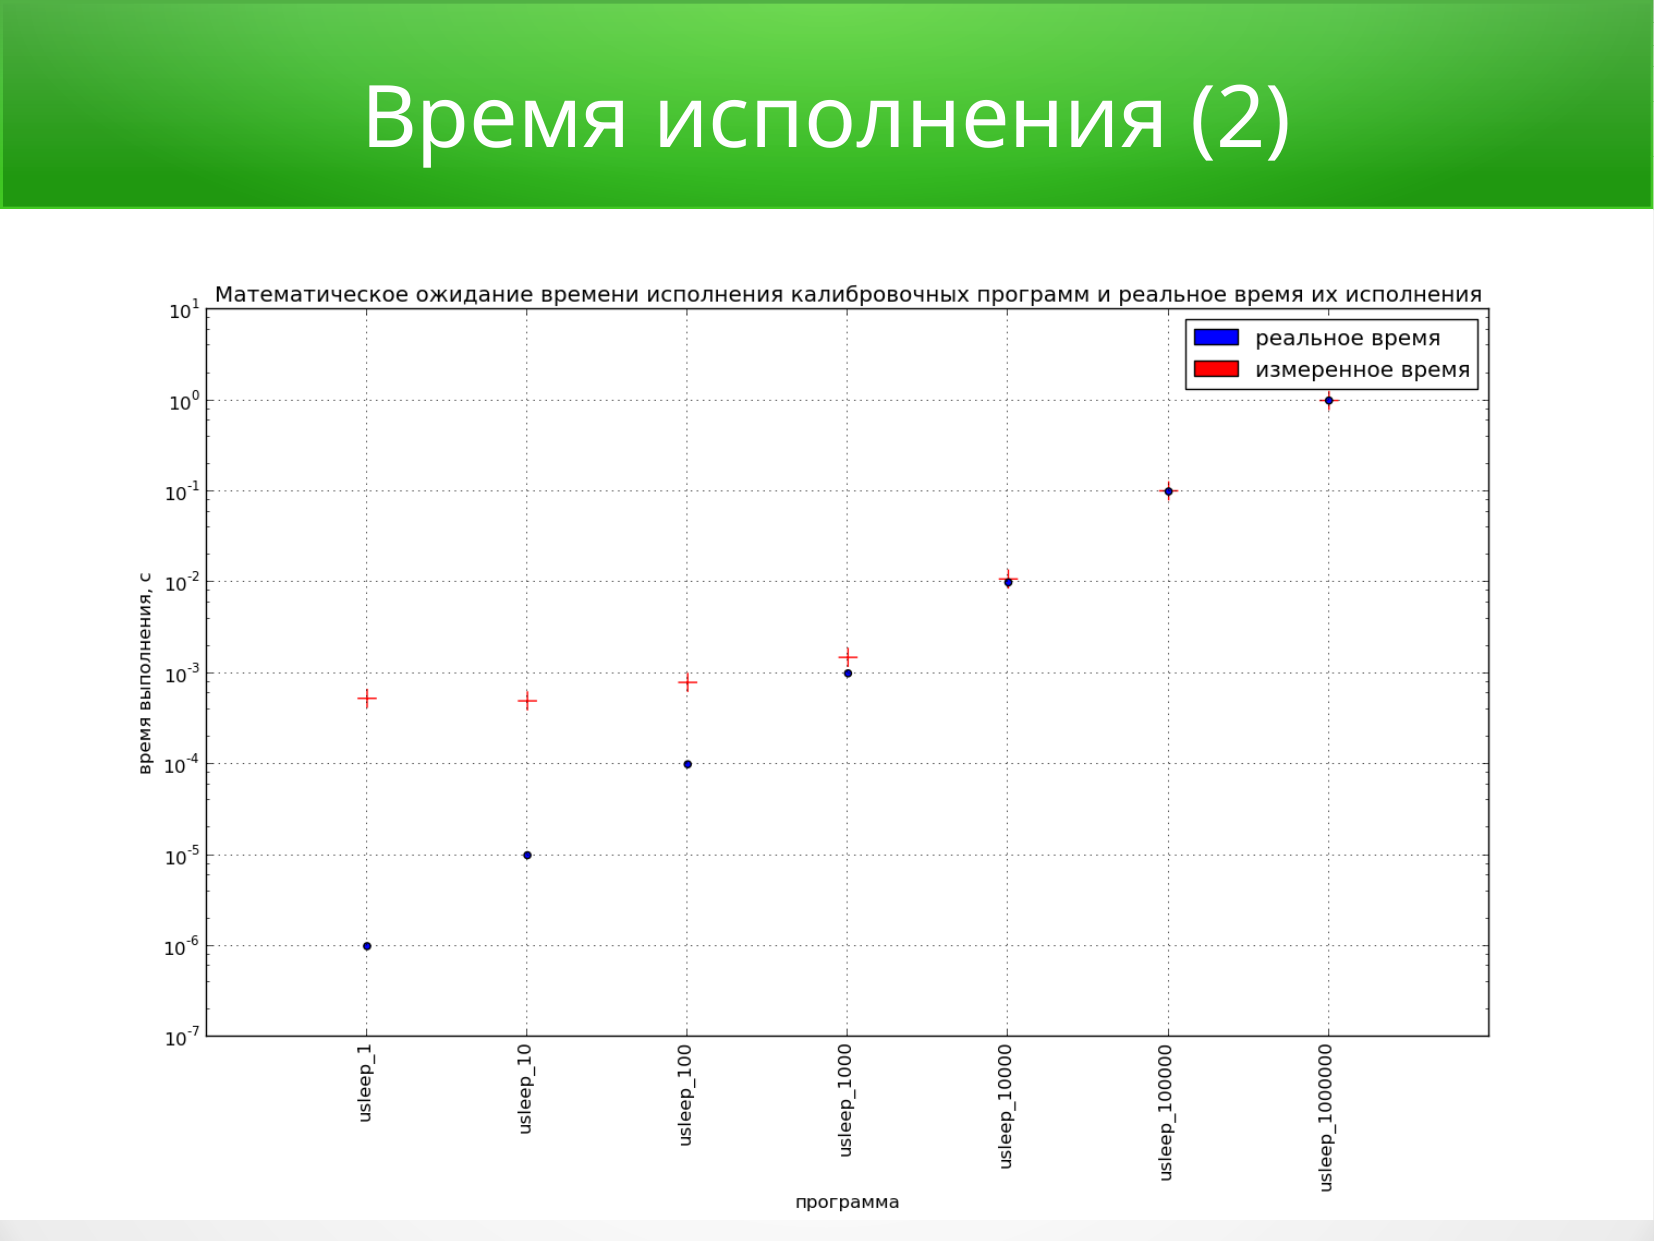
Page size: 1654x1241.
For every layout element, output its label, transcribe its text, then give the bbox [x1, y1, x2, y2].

picture [0, 209, 1654, 1220]
title Время исполнения (2) [82, 49, 1571, 179]
